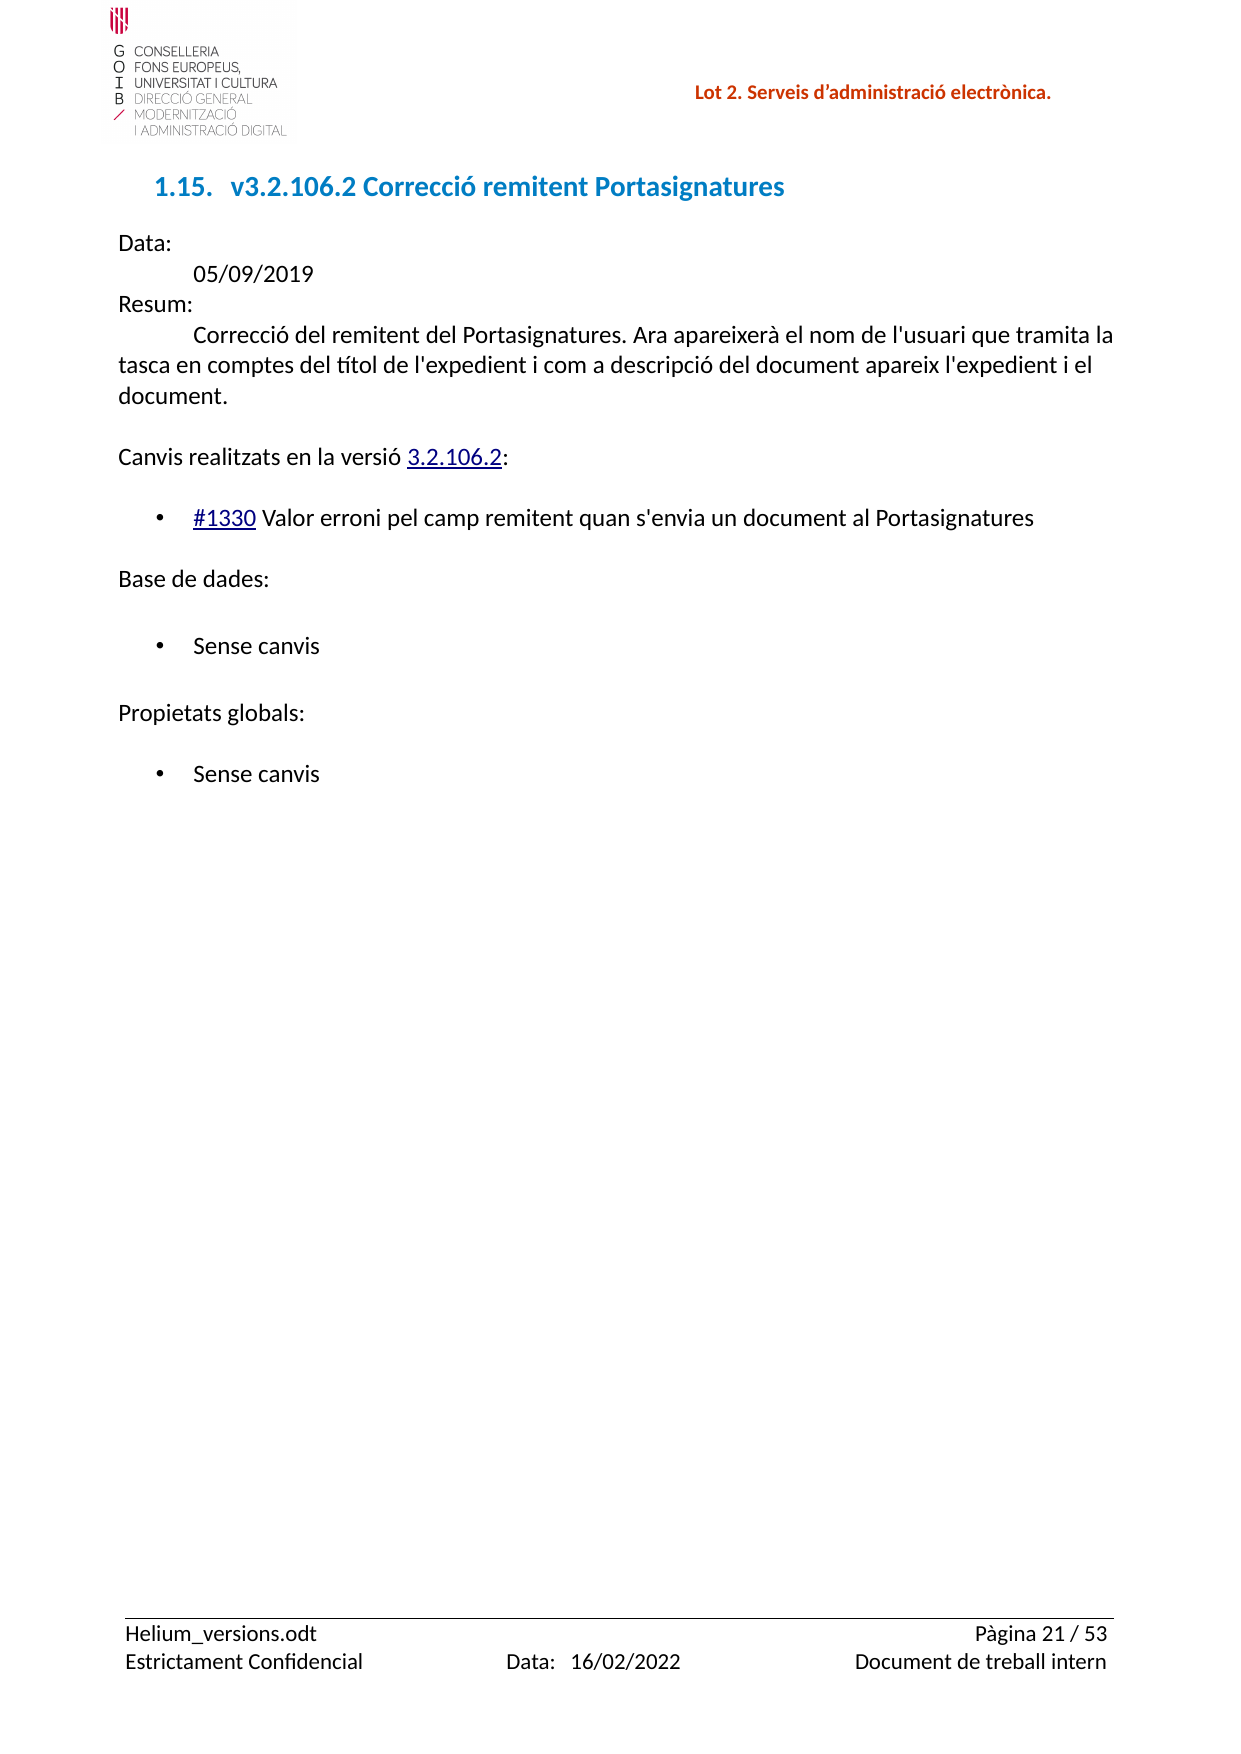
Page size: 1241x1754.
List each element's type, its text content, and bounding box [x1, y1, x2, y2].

list Sense canvis [156, 758, 1122, 789]
text Base de dades: [118, 563, 1122, 594]
text 05/09/2019 [118, 258, 1122, 289]
subtitle v3.2.106.2 Correcció remitent Portasignatures [153, 168, 1122, 204]
text Correcció del remitent del Portasignatures. Ara apareixerà el nom de l'usuari que tramita la tasca en comptes del títol de l'expedient i com a descripció del document apareix l'expedient i el document. [118, 319, 1122, 411]
picture [100, 0, 297, 144]
list #1330 Valor erroni pel camp remitent quan s'envia un document al Portasignatures [156, 502, 1122, 533]
list Sense canvis [156, 630, 1122, 661]
text Canvis realitzats en la versió 3.2.106.2: [118, 441, 1122, 472]
text Data: [118, 228, 1122, 258]
text Propietats globals: [118, 697, 1122, 728]
text Resum: [118, 289, 1122, 319]
